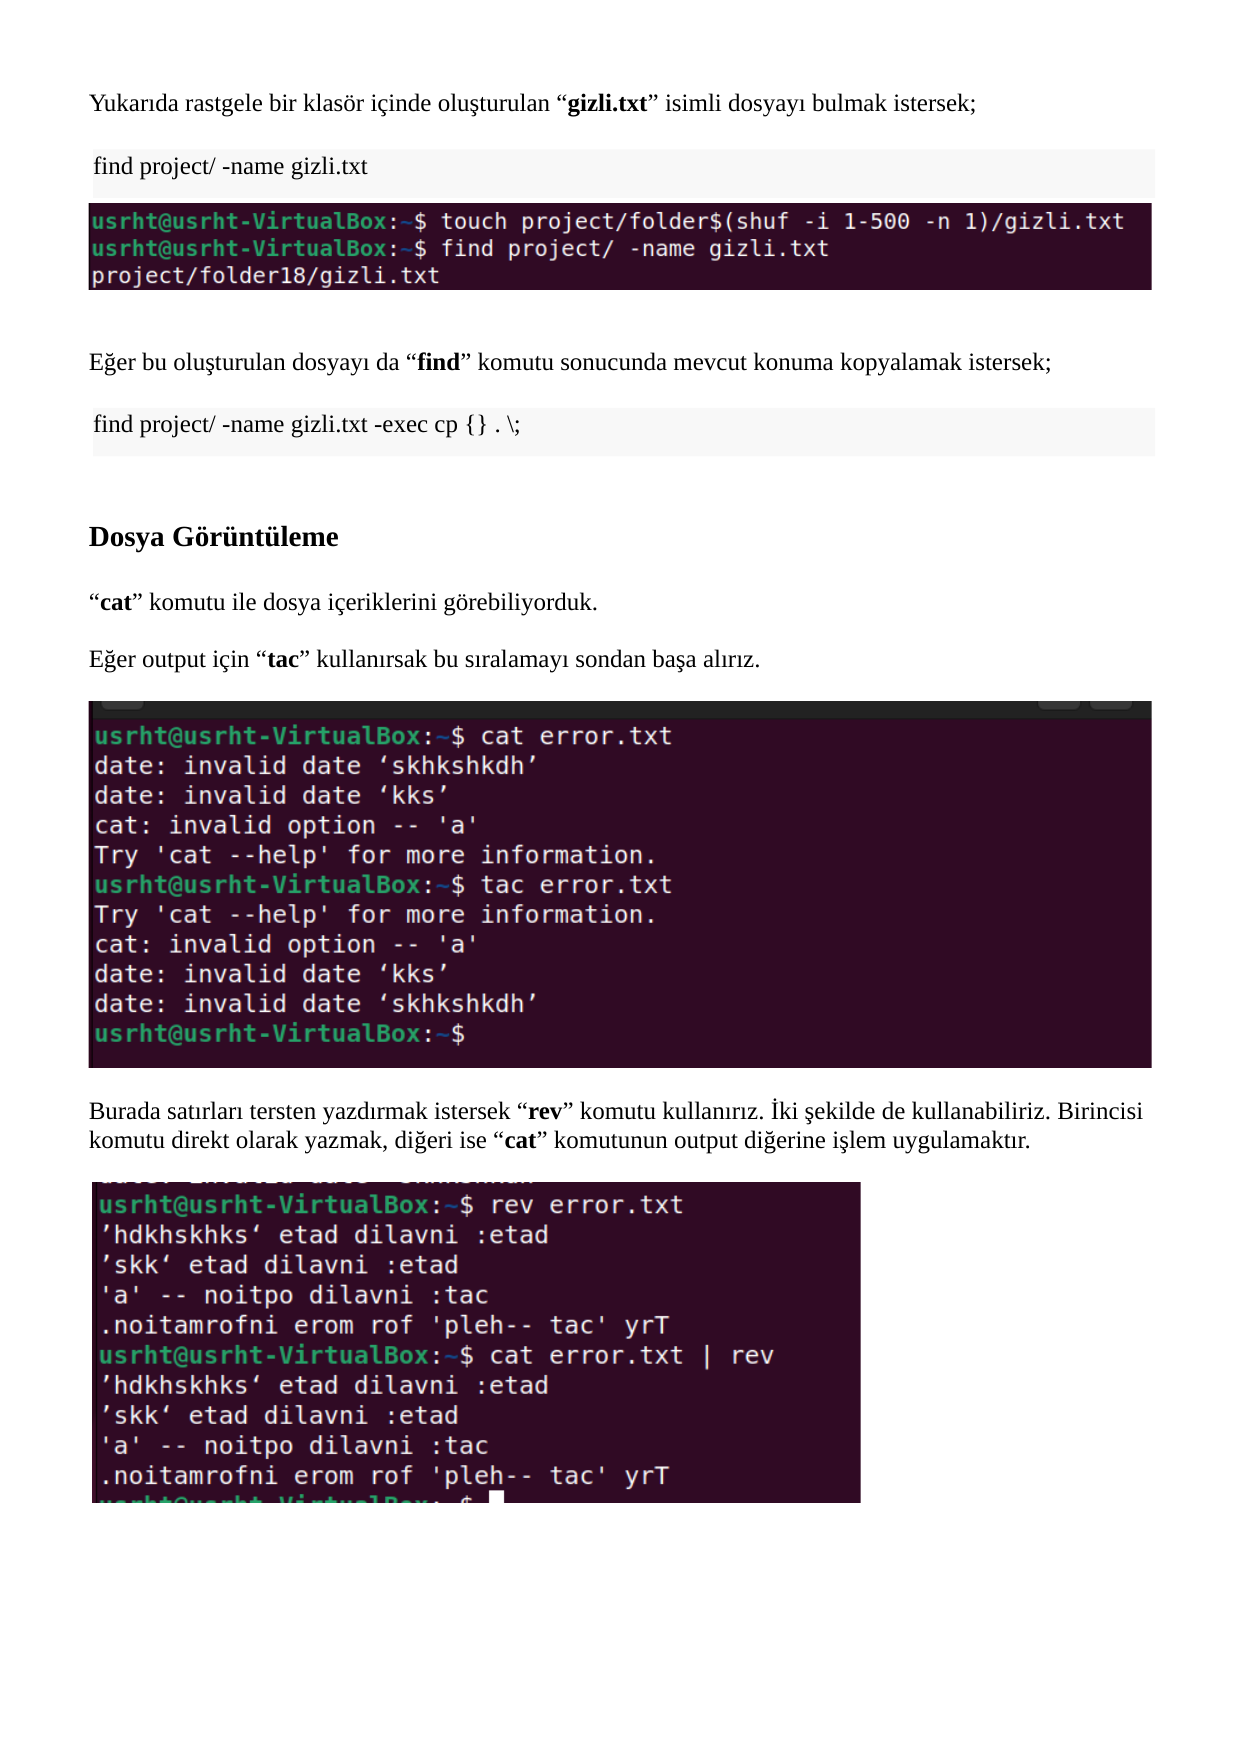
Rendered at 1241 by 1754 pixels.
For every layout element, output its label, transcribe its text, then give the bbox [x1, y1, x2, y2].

text Burada satırları tersten yazdırmak istersek “rev” komutu kullanırız. İki şekilde de kullanabiliriz. Birincisi komutu direkt olarak yazmak, diğeri ise “cat” komutunun output diğerine işlem uygulamaktır. [88, 1096, 1152, 1154]
picture [88, 203, 1152, 290]
text “cat” komutu ile dosya içeriklerini görebiliyorduk. [88, 587, 1152, 615]
text Yukarıda rastgele bir klasör içinde oluşturulan “gizli.txt” isimli dosyayı bulmak istersek; [88, 88, 1152, 117]
text Eğer bu oluşturulan dosyayı da “find” komutu sonucunda mevcut konuma kopyalamak istersek; [88, 347, 1152, 376]
picture [88, 701, 1152, 1068]
picture [92, 1182, 861, 1503]
text Dosya Görüntüleme [88, 519, 1152, 553]
text Eğer output için “tac” kullanırsak bu sıralamayı sondan başa alırız. [88, 644, 1152, 673]
